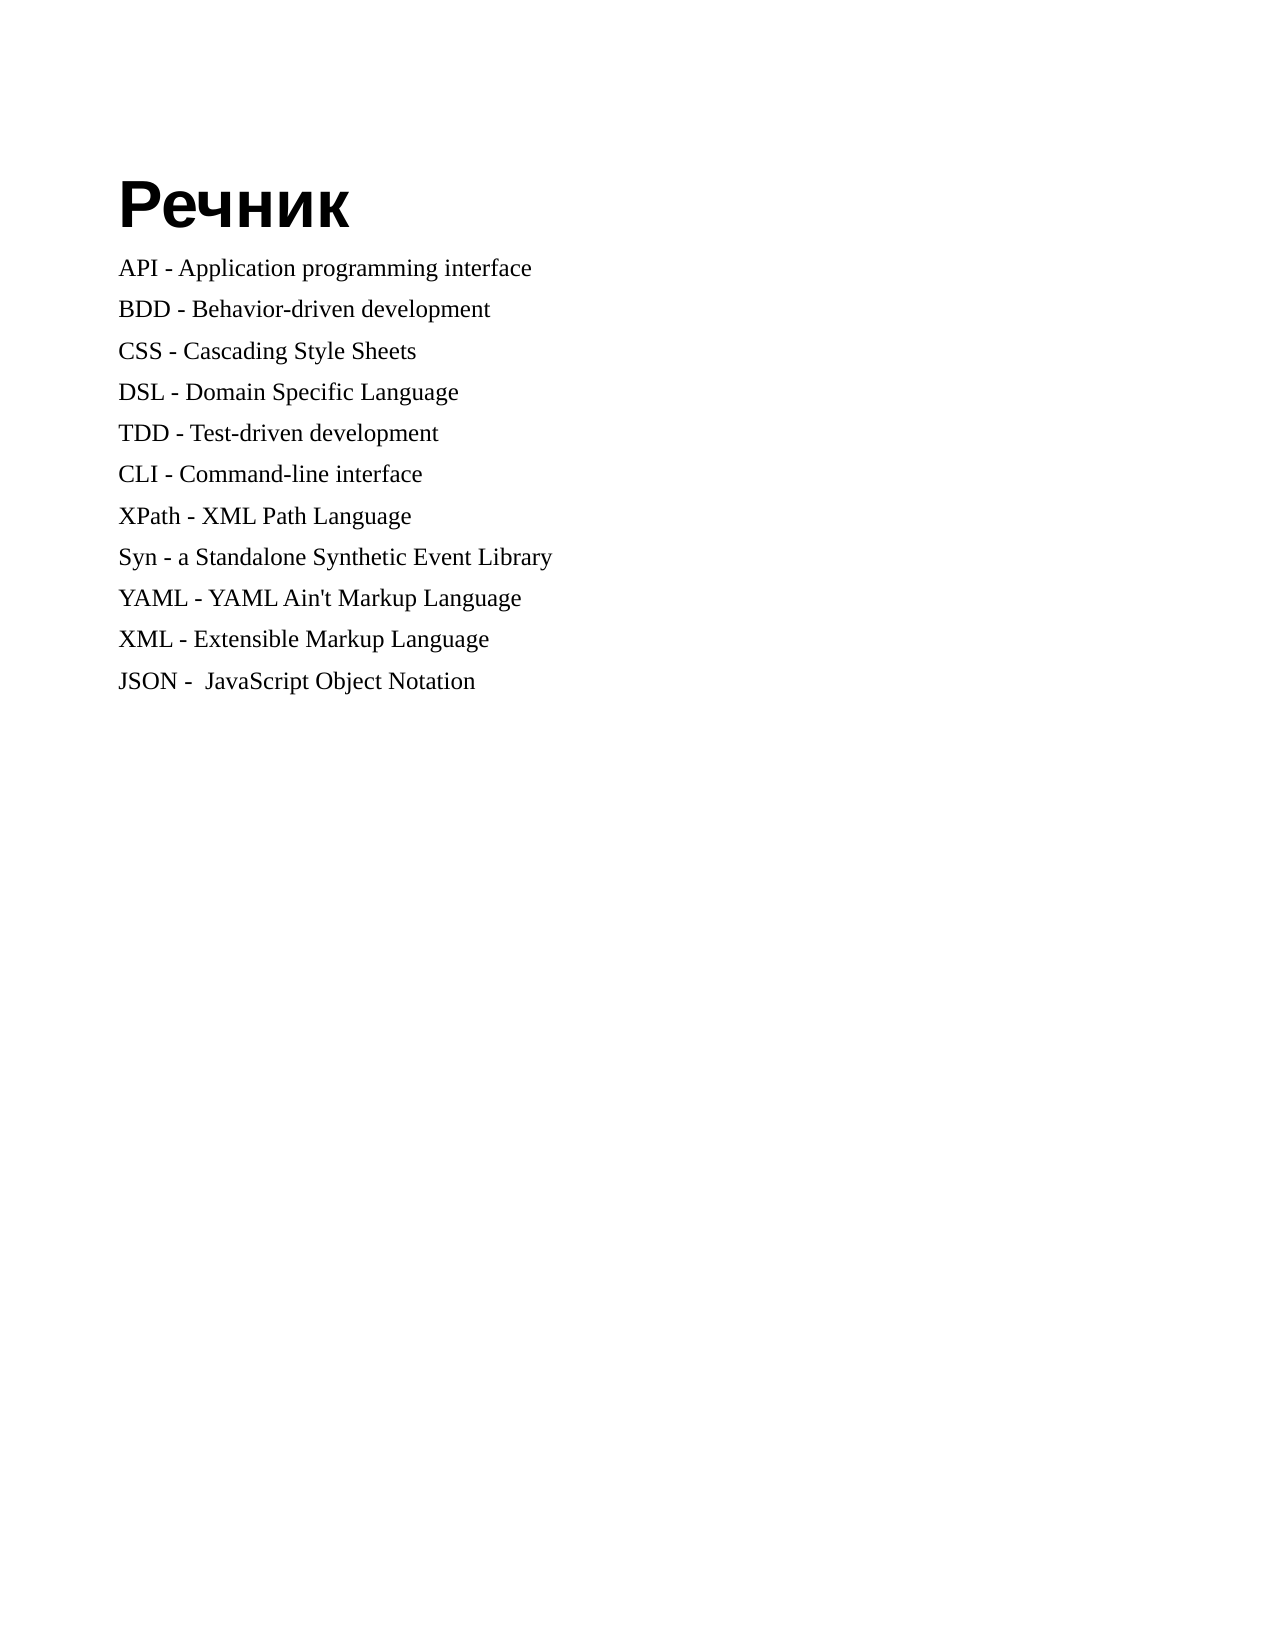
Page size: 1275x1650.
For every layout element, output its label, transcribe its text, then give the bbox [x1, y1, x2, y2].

text TDD - Test-driven development [118, 418, 1157, 447]
text API - Application programming interface [118, 253, 1157, 282]
text XML - Extensible Markup Language [118, 624, 1157, 653]
text CSS - Cascading Style Sheets [118, 336, 1157, 364]
text YAML - YAML Ain't Markup Language [118, 583, 1157, 612]
text BDD - Behavior-driven development [118, 294, 1157, 323]
text DSL - Domain Specific Language [118, 377, 1157, 406]
subtitle Речник [118, 164, 1157, 241]
text XPath - XML Path Language [118, 501, 1157, 529]
text JSON - JavaScript Object Notation [118, 666, 1157, 694]
text CLI - Command-line interface [118, 459, 1157, 488]
text Syn - a Standalone Synthetic Event Library [118, 542, 1157, 571]
